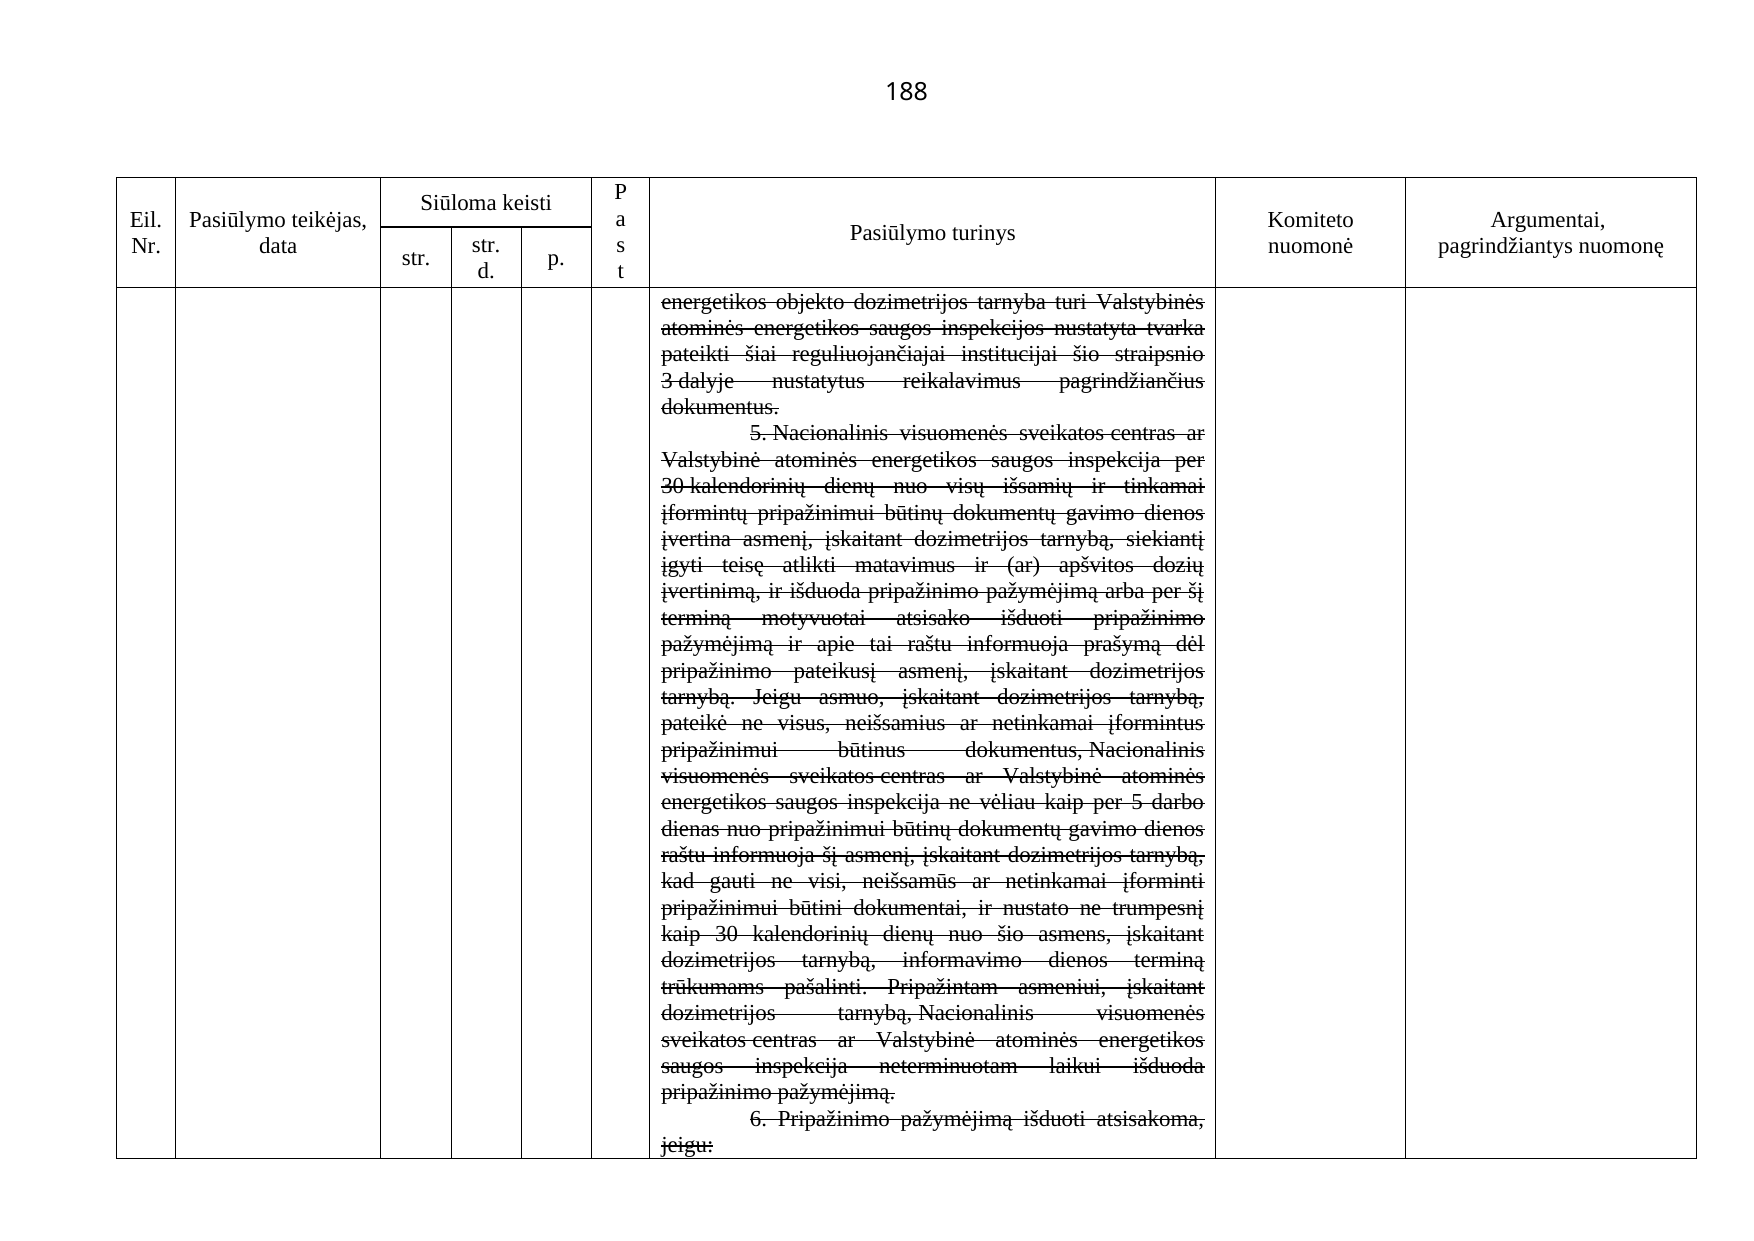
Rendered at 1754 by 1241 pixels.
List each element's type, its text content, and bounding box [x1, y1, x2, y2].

table_cell [522, 288, 591, 1157]
table_cell [1216, 288, 1405, 1157]
table_cell [176, 288, 380, 1157]
table_cell [117, 288, 175, 1157]
table_cell str. d. [452, 228, 521, 287]
table_cell [381, 288, 451, 1157]
table_header Pastabos [592, 178, 649, 287]
table_header Pasiūlymo teikėjas, data [176, 178, 380, 287]
table_cell [1406, 288, 1696, 1157]
table_header Siūloma keisti [381, 178, 591, 226]
table_header Argumentai, pagrindžiantys nuomonę [1406, 178, 1696, 287]
table_cell [592, 288, 649, 1157]
table_header Eil. Nr. [117, 178, 175, 287]
table_cell str. [381, 228, 451, 287]
table_header Pasiūlymo turinys [650, 178, 1215, 287]
table_cell [452, 288, 521, 1157]
table_header Komiteto nuomonė [1216, 178, 1405, 287]
table_cell p. [522, 228, 591, 287]
table_cell energetikos objekto dozimetrijos tarnyba turi Valstybinės atominės energetikos saugos inspekcijos nustatyta tvarka pateikti šiai reguliuojančiajai institucijai šio straipsnio 3 dalyje nustatytus reikalavimus pagrindžiančius dokumentus. 5. Nacionalinis visuomenės sveikatos centras ar Valstybinė atominės energetikos saugos inspekcija per 30 kalendorinių dienų nuo visų išsamių ir tinkamai įformintų pripažinimui būtinų dokumentų gavimo dienos įvertina asmenį, įskaitant dozimetrijos tarnybą, siekiantį įgyti teisę atlikti matavimus ir (ar) apšvitos dozių įvertinimą, ir išduoda pripažinimo pažymėjimą arba per šį terminą motyvuotai atsisako išduoti pripažinimo pažymėjimą ir apie tai raštu informuoja prašymą dėl pripažinimo pateikusį asmenį, įskaitant dozimetrijos tarnybą. Jeigu asmuo, įskaitant dozimetrijos tarnybą, pateikė ne visus, neišsamius ar netinkamai įformintus pripažinimui būtinus dokumentus, Nacionalinis visuomenės sveikatos centras ar Valstybinė atominės energetikos saugos inspekcija ne vėliau kaip per 5 darbo dienas nuo pripažinimui būtinų dokumentų gavimo dienos raštu informuoja šį asmenį, įskaitant dozimetrijos tarnybą, kad gauti ne visi, neišsamūs ar netinkamai įforminti pripažinimui būtini dokumentai, ir nustato ne trumpesnį kaip 30 kalendorinių dienų nuo šio asmens, įskaitant dozimetrijos tarnybą, informavimo dienos terminą trūkumams pašalinti. Pripažintam asmeniui, įskaitant dozimetrijos tarnybą, Nacionalinis visuomenės sveikatos centras ar Valstybinė atominės energetikos saugos inspekcija neterminuotam laikui išduoda pripažinimo pažymėjimą. 6. Pripažinimo pažymėjimą išduoti atsisakoma, jeigu: [650, 288, 1215, 1157]
